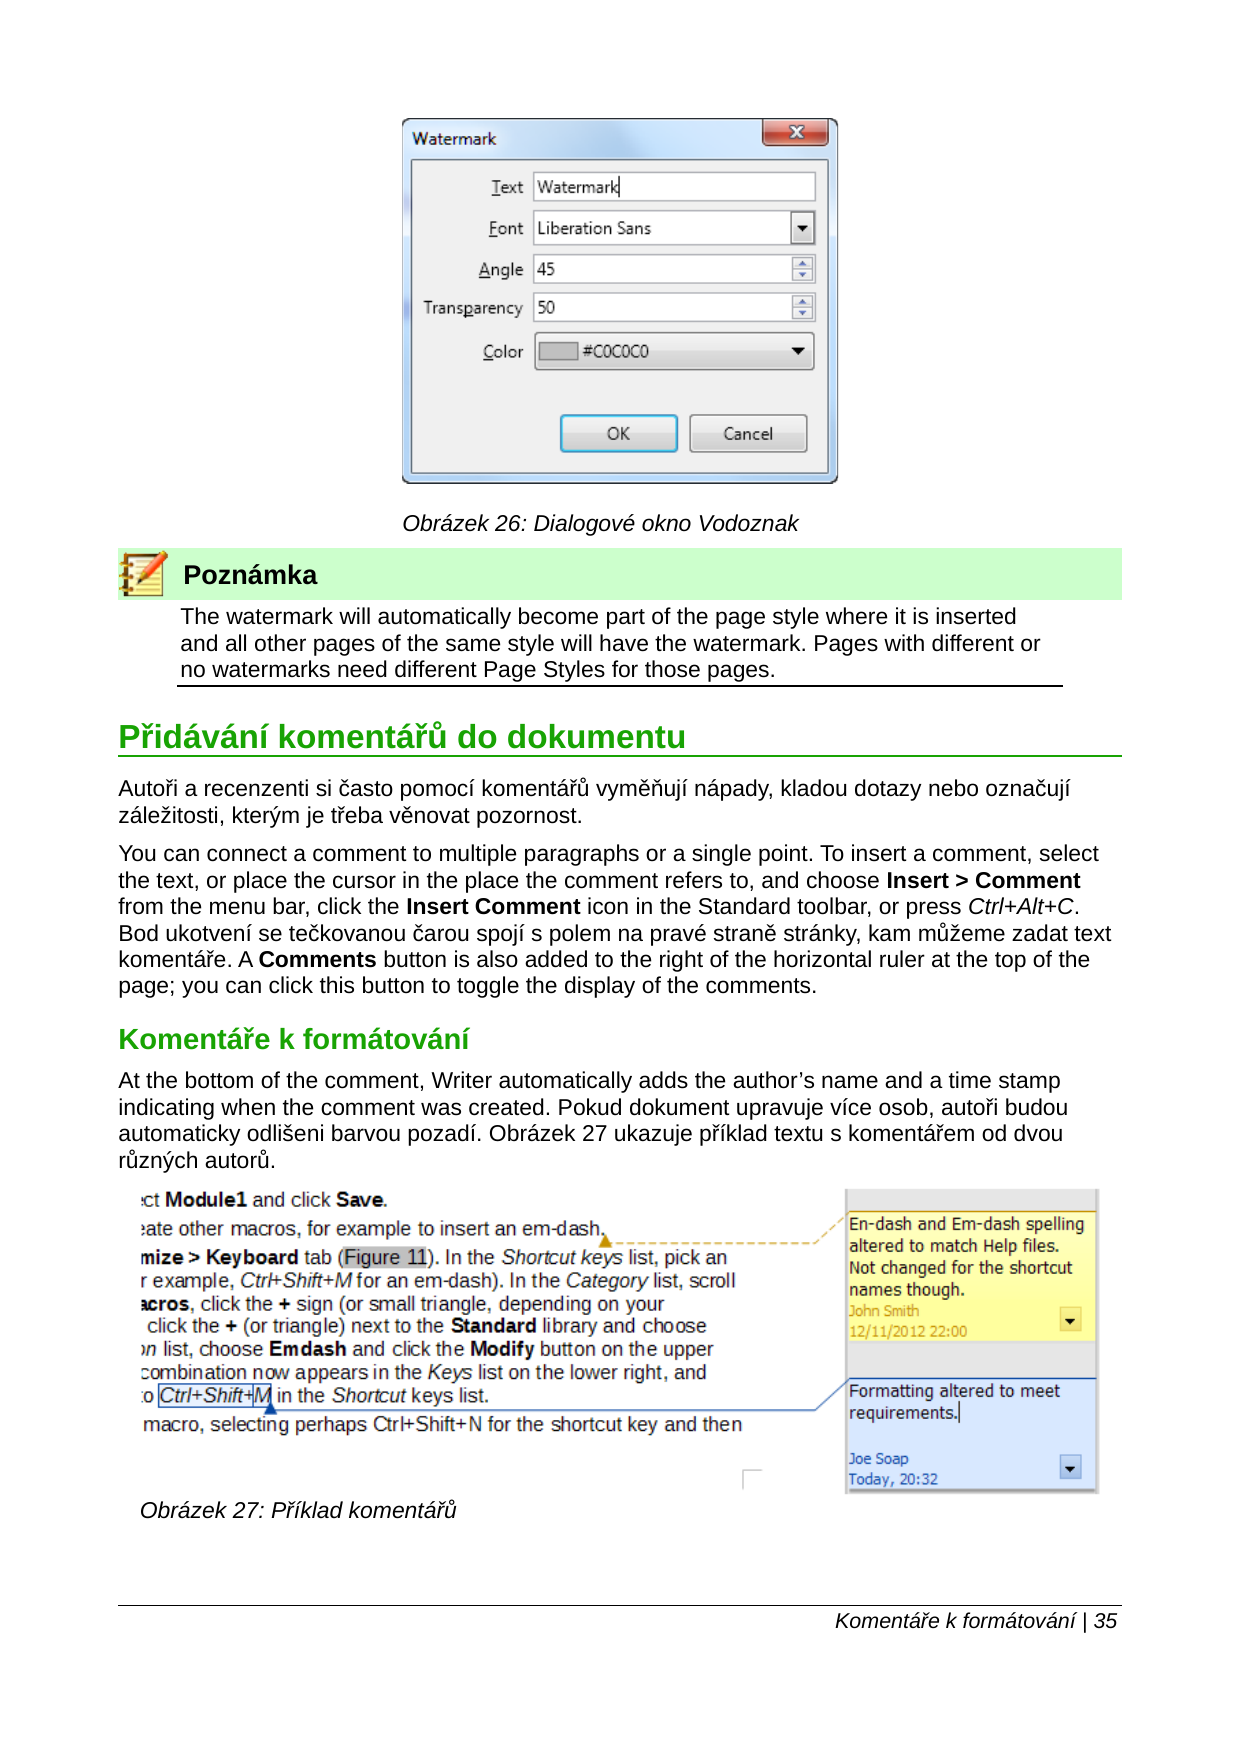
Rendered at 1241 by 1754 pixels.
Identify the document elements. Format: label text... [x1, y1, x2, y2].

picture [119, 549, 170, 600]
picture [402, 118, 839, 484]
picture [139, 1185, 1101, 1497]
text The watermark will automatically become part of the page style where it is inserted and all other pages of the same style will have the watermark. Pages with different or no watermarks need different Page Styles for those pages. [177, 600, 1063, 685]
text Obrázek 27: Příklad komentářů [139, 1497, 1101, 1523]
text Autoři a recenzenti si často pomocí komentářů vyměňují nápady, kladou dotazy nebo označují záležitosti, kterým je třeba věnovat pozornost. [118, 775, 1122, 828]
text Obrázek 26: Dialogové okno Vodoznak [402, 484, 838, 536]
subtitle Poznámka [118, 548, 1122, 600]
subtitle Komentáře k formátování [118, 1022, 1122, 1056]
subtitle Přidávání komentářů do dokumentu [118, 717, 1122, 755]
text You can connect a comment to multiple paragraphs or a single point. To insert a comment, select the text, or place the cursor in the place the comment refers to, and choose Insert > Comment from the menu bar, click the Insert Comment icon in the Standard toolbar, or press Ctrl+Alt+C. Bod ukotvení se tečkovanou čarou spojí s polem na pravé straně stránky, kam můžeme zadat text komentáře. A Comments button is also added to the right of the horizontal ruler at the top of the page; you can click this button to toggle the display of the comments. [118, 840, 1122, 998]
text At the bottom of the comment, Writer automatically adds the author’s name and a time stamp indicating when the comment was created. Pokud dokument upravuje více osob, autoři budou automaticky odlišeni barvou pozadí. Obrázek 27 ukazuje příklad textu s komentářem od dvou různých autorů. [118, 1067, 1122, 1173]
